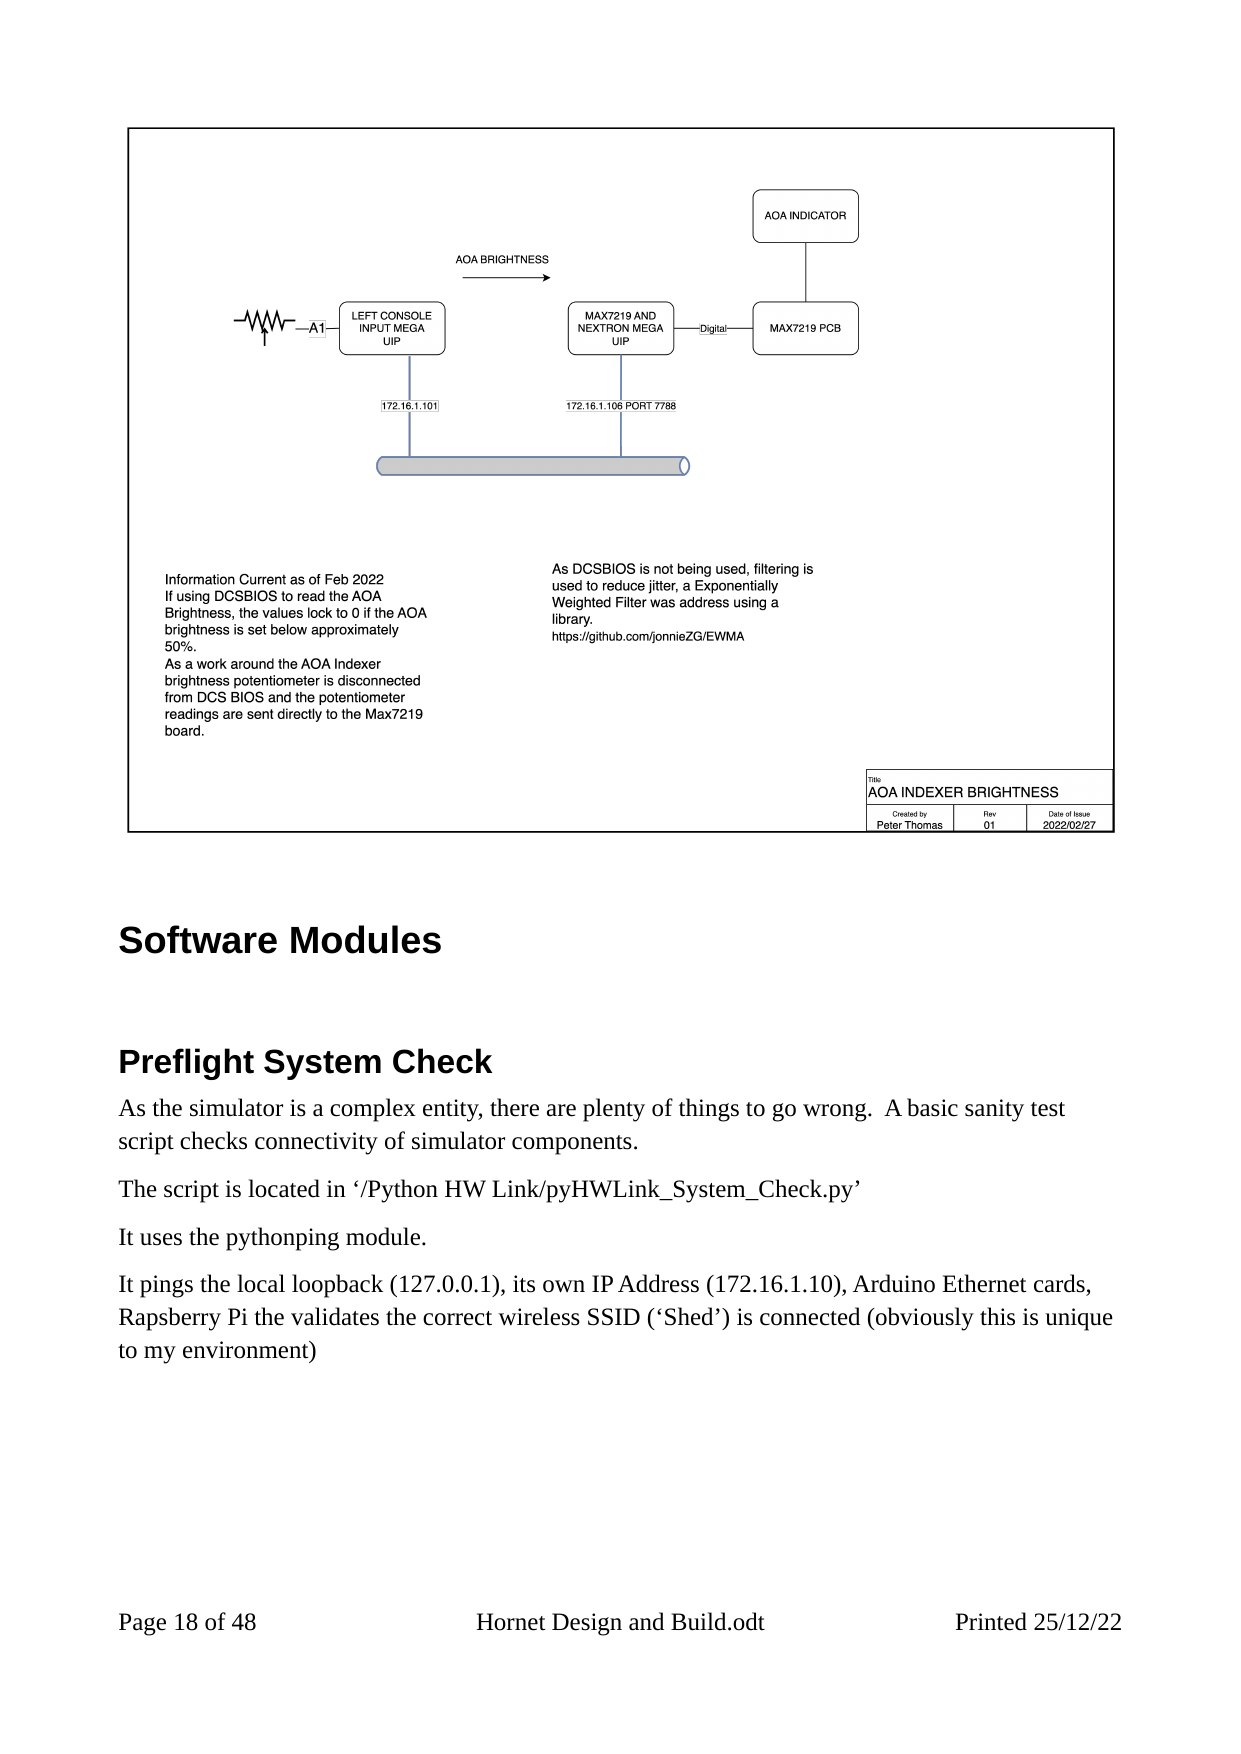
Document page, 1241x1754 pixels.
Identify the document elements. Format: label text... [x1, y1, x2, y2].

text The script is located in ‘/Python HW Link/pyHWLink_System_Check.py’ [118, 1174, 1122, 1203]
text It uses the pythonping module. [118, 1222, 1122, 1250]
text It pings the local loopback (127.0.0.1), its own IP Address (172.16.1.10), Arduino Ethernet cards, Rapsberry Pi the validates the correct wireless SSID (‘Shed’) is connected (obviously this is unique to my environment) [118, 1269, 1122, 1364]
subtitle Preflight System Check [118, 1042, 1122, 1081]
text As the simulator is a complex entity, there are plenty of things to go wrong. A basic sanity test script checks connectivity of simulator components. [118, 1093, 1122, 1155]
subtitle Software Modules [118, 918, 1122, 961]
picture [118, 118, 1123, 841]
